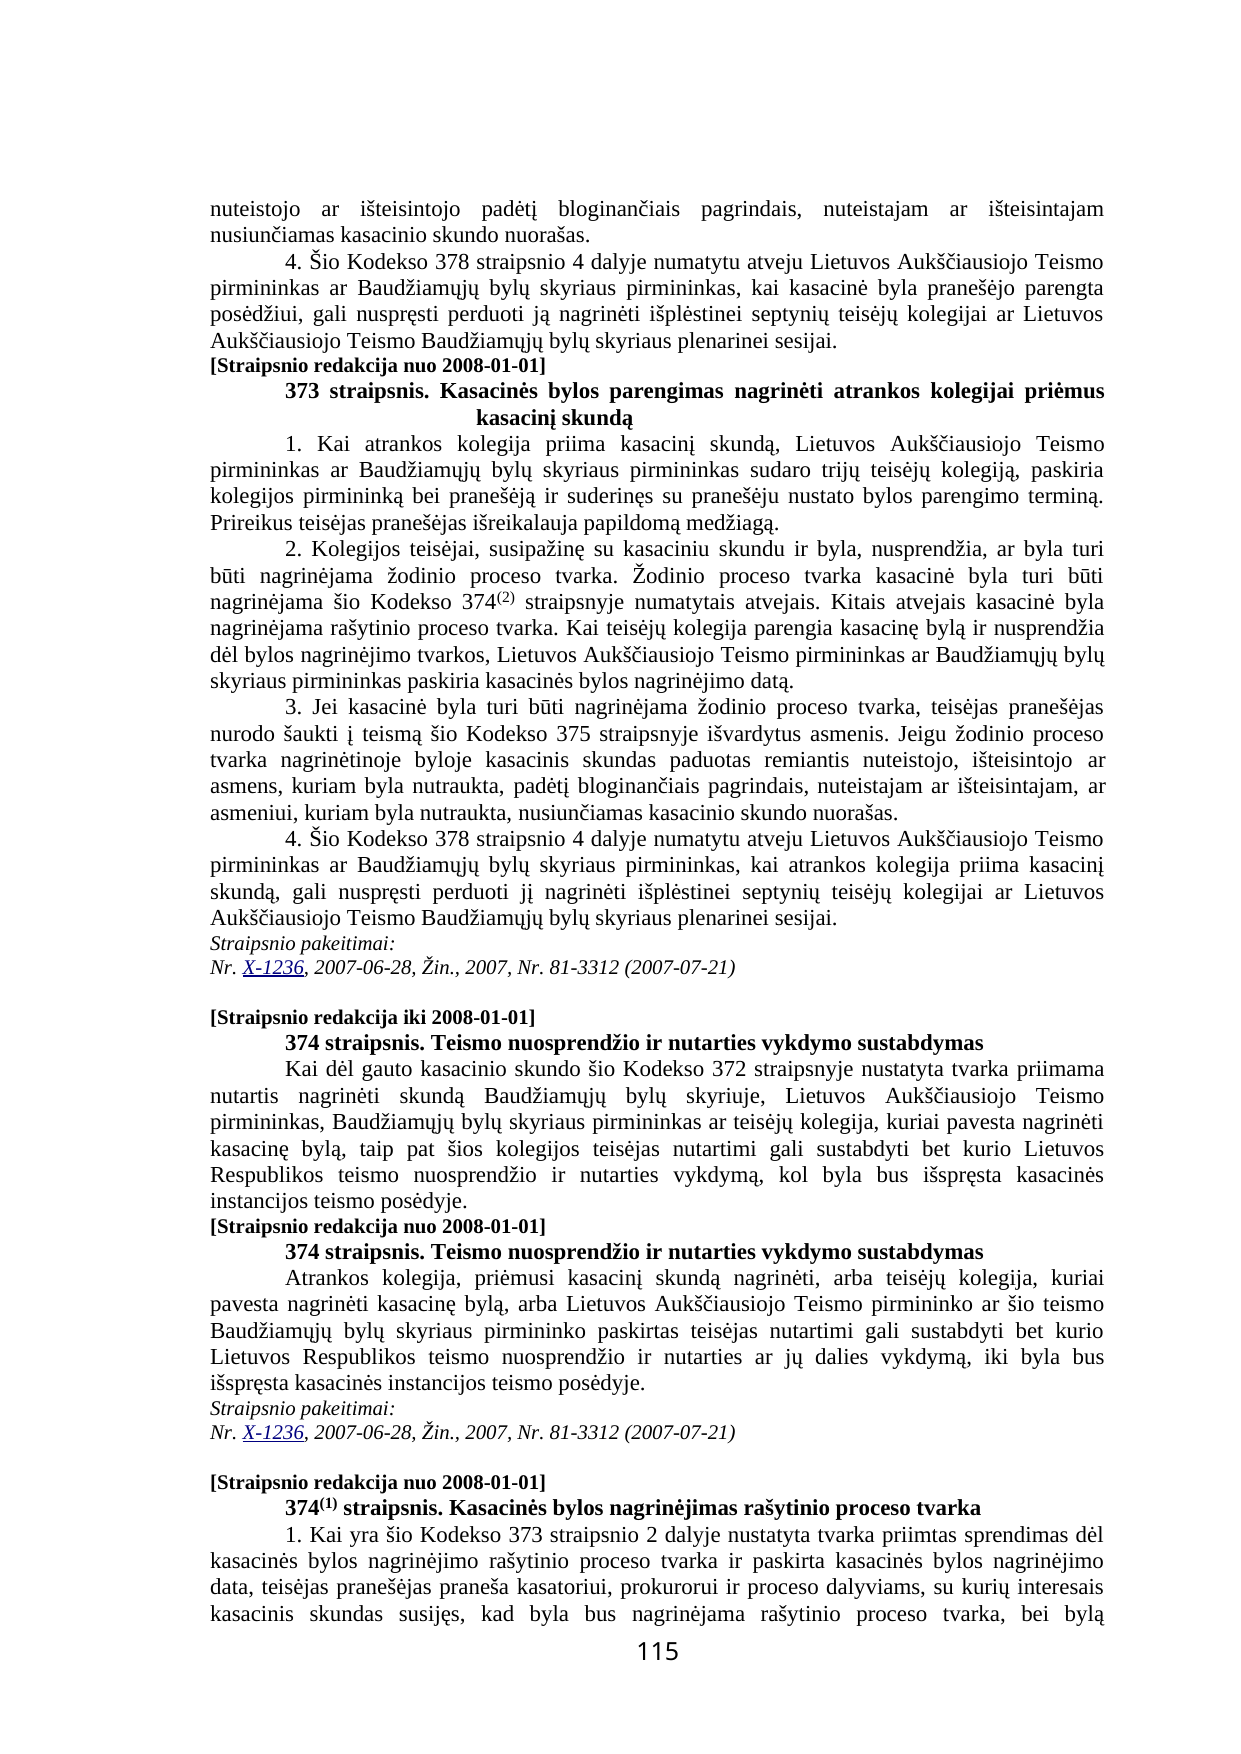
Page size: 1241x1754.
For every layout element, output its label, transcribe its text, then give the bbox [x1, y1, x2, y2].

text Atrankos kolegija, priėmusi kasacinį skundą nagrinėti, arba teisėjų kolegija, kuriai pavesta nagrinėti kasacinę bylą, arba Lietuvos Aukščiausiojo Teismo pirmininko ar šio teismo Baudžiamųjų bylų skyriaus pirmininko paskirtas teisėjas nutartimi gali sustabdyti bet kurio Lietuvos Respublikos teismo nuosprendžio ir nutarties ar jų dalies vykdymą, iki byla bus išspręsta kasacinės instancijos teismo posėdyje. [210, 1264, 1106, 1396]
text Kai dėl gauto kasacinio skundo šio Kodekso 372 straipsnyje nustatyta tvarka priimama nutartis nagrinėti skundą Baudžiamųjų bylų skyriuje, Lietuvos Aukščiausiojo Teismo pirmininkas, Baudžiamųjų bylų skyriaus pirmininkas ar teisėjų kolegija, kuriai pavesta nagrinėti kasacinę bylą, taip pat šios kolegijos teisėjas nutartimi gali sustabdyti bet kurio Lietuvos Respublikos teismo nuosprendžio ir nutarties vykdymą, kol byla bus išspręsta kasacinės instancijos teismo posėdyje. [210, 1056, 1106, 1214]
text nuteistojo ar išteisintojo padėtį bloginančiais pagrindais, nuteistajam ar išteisintajam nusiunčiamas kasacinio skundo nuorašas. [210, 195, 1106, 248]
text 2. Kolegijos teisėjai, susipažinę su kasaciniu skundu ir byla, nusprendžia, ar byla turi būti nagrinėjama žodinio proceso tvarka. Žodinio proceso tvarka kasacinė byla turi būti nagrinėjama šio Kodekso 374(2) straipsnyje numatytais atvejais. Kitais atvejais kasacinė byla nagrinėjama rašytinio proceso tvarka. Kai teisėjų kolegija parengia kasacinę bylą ir nusprendžia dėl bylos nagrinėjimo tvarkos, Lietuvos Aukščiausiojo Teismo pirmininkas ar Baudžiamųjų bylų skyriaus pirmininkas paskiria kasacinės bylos nagrinėjimo datą. [210, 535, 1106, 693]
text Straipsnio pakeitimai: [210, 1396, 1106, 1420]
text 4. Šio Kodekso 378 straipsnio 4 dalyje numatytu atveju Lietuvos Aukščiausiojo Teismo pirmininkas ar Baudžiamųjų bylų skyriaus pirmininkas, kai kasacinė byla pranešėjo parengta posėdžiui, gali nuspręsti perduoti ją nagrinėti išplėstinei septynių teisėjų kolegijai ar Lietuvos Aukščiausiojo Teismo Baudžiamųjų bylų skyriaus plenarinei sesijai. [210, 248, 1106, 353]
text 373 straipsnis. Kasacinės bylos parengimas nagrinėti atrankos kolegijai priėmus kasacinį skundą [285, 377, 1106, 430]
text [Straipsnio redakcija iki 2008-01-01] [210, 1005, 1106, 1029]
text 1. Kai atrankos kolegija priima kasacinį skundą, Lietuvos Aukščiausiojo Teismo pirmininkas ar Baudžiamųjų bylų skyriaus pirmininkas sudaro trijų teisėjų kolegiją, paskiria kolegijos pirmininką bei pranešėją ir suderinęs su pranešėju nustato bylos parengimo terminą. Prireikus teisėjas pranešėjas išreikalauja papildomą medžiagą. [210, 430, 1106, 535]
text 3. Jei kasacinė byla turi būti nagrinėjama žodinio proceso tvarka, teisėjas pranešėjas nurodo šaukti į teismą šio Kodekso 375 straipsnyje išvardytus asmenis. Jeigu žodinio proceso tvarka nagrinėtinoje byloje kasacinis skundas paduotas remiantis nuteistojo, išteisintojo ar asmens, kuriam byla nutraukta, padėtį bloginančiais pagrindais, nuteistajam ar išteisintajam, ar asmeniui, kuriam byla nutraukta, nusiunčiamas kasacinio skundo nuorašas. [210, 693, 1106, 825]
text [Straipsnio redakcija nuo 2008-01-01] [210, 1470, 1106, 1494]
text [Straipsnio redakcija nuo 2008-01-01] [210, 353, 1106, 377]
text 1. Kai yra šio Kodekso 373 straipsnio 2 dalyje nustatyta tvarka priimtas sprendimas dėl kasacinės bylos nagrinėjimo rašytinio proceso tvarka ir paskirta kasacinės bylos nagrinėjimo data, teisėjas pranešėjas praneša kasatoriui, prokurorui ir proceso dalyviams, su kurių interesais kasacinis skundas susijęs, kad byla bus nagrinėjama rašytinio proceso tvarka, bei bylą [210, 1521, 1106, 1626]
text 374 straipsnis. Teismo nuosprendžio ir nutarties vykdymo sustabdymas [210, 1029, 1106, 1056]
text Nr. X-1236, 2007-06-28, Žin., 2007, Nr. 81-3312 (2007-07-21) [210, 955, 1106, 979]
text 374(1) straipsnis. Kasacinės bylos nagrinėjimas rašytinio proceso tvarka [210, 1494, 1106, 1521]
text Nr. X-1236, 2007-06-28, Žin., 2007, Nr. 81-3312 (2007-07-21) [210, 1420, 1106, 1444]
text 4. Šio Kodekso 378 straipsnio 4 dalyje numatytu atveju Lietuvos Aukščiausiojo Teismo pirmininkas ar Baudžiamųjų bylų skyriaus pirmininkas, kai atrankos kolegija priima kasacinį skundą, gali nuspręsti perduoti jį nagrinėti išplėstinei septynių teisėjų kolegijai ar Lietuvos Aukščiausiojo Teismo Baudžiamųjų bylų skyriaus plenarinei sesijai. [210, 825, 1106, 931]
text Straipsnio pakeitimai: [210, 931, 1106, 955]
text [Straipsnio redakcija nuo 2008-01-01] [210, 1214, 1106, 1238]
text 374 straipsnis. Teismo nuosprendžio ir nutarties vykdymo sustabdymas [210, 1238, 1106, 1264]
